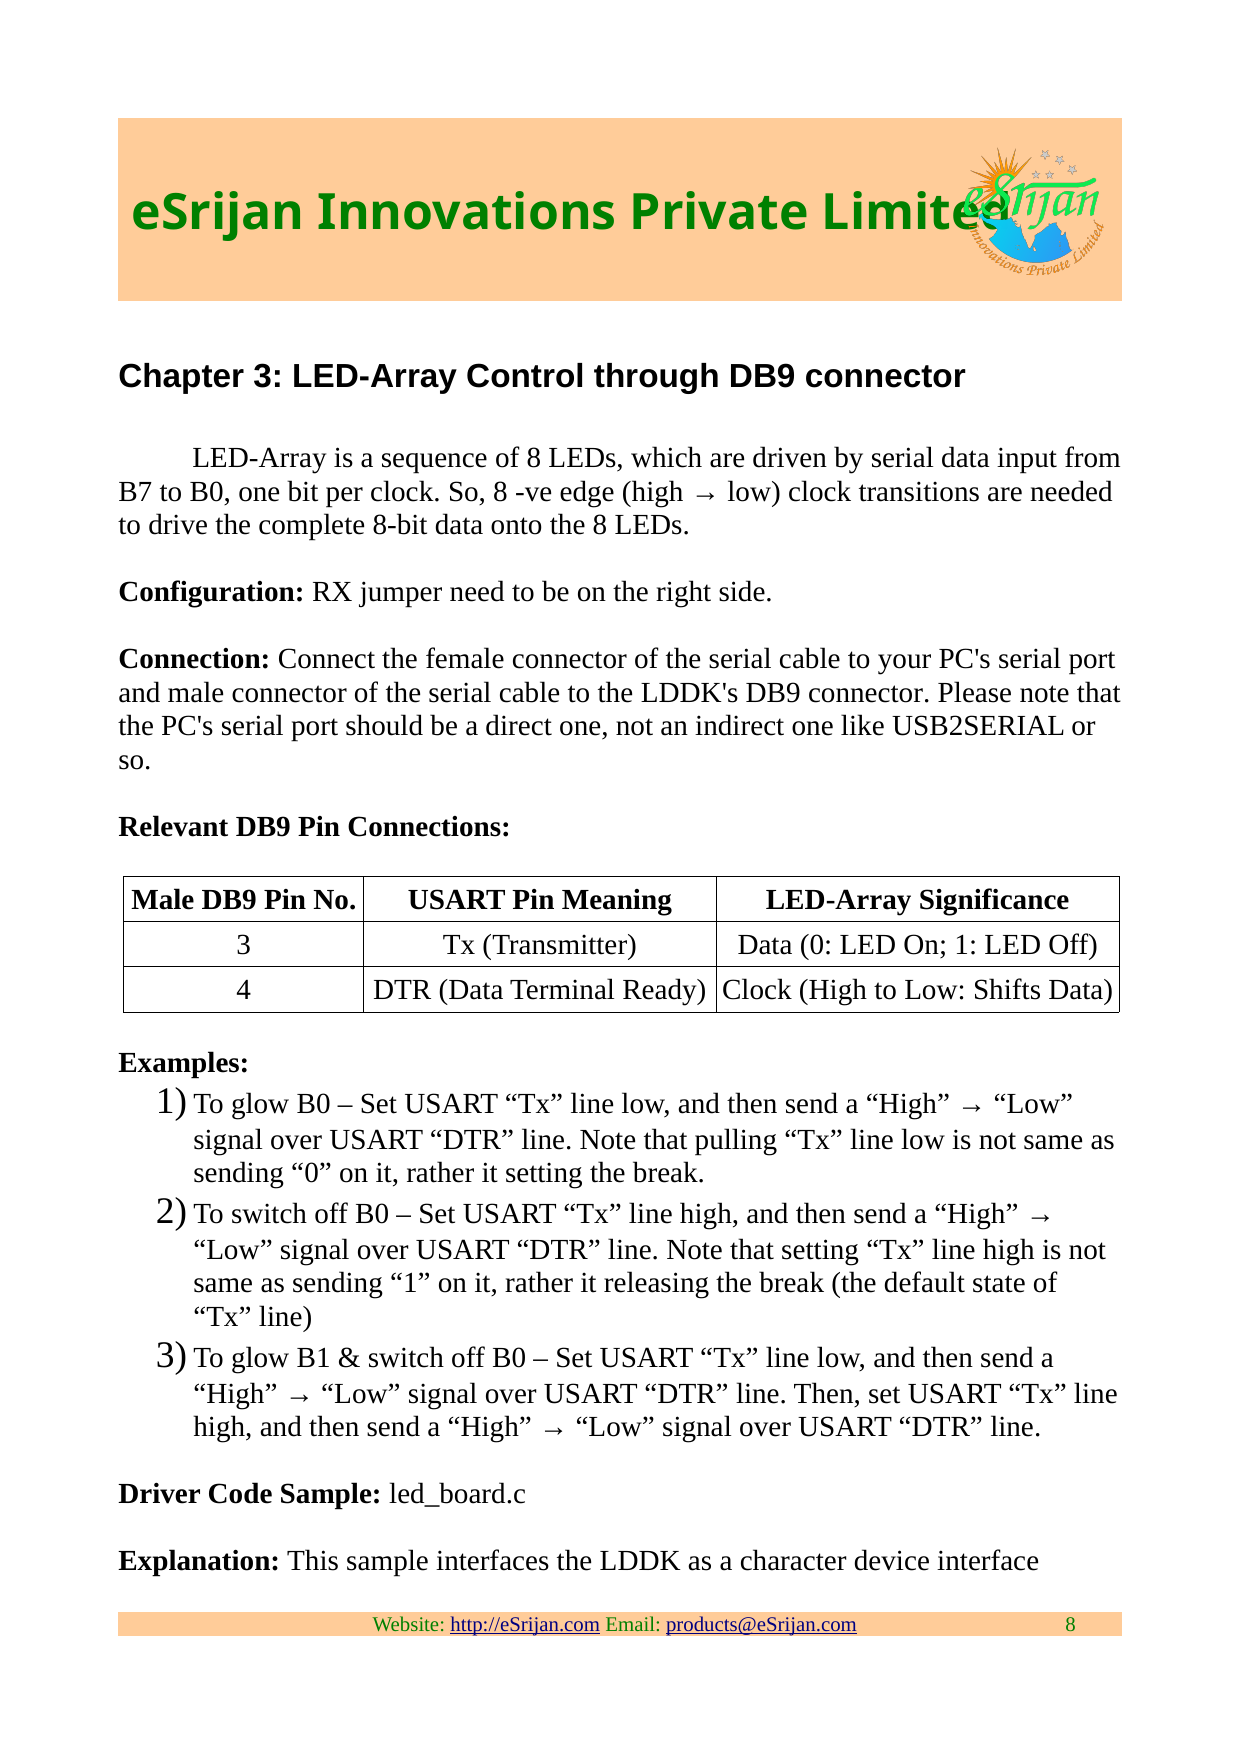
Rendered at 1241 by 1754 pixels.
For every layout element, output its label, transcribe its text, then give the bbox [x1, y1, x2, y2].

table_header Male DB9 Pin No. [124, 877, 363, 921]
table_cell Tx (Transmitter) [364, 922, 716, 966]
list To glow B0 – Set USART “Tx” line low, and then send a “High” → “Low” signal over USART “DTR” line. Note that pulling “Tx” line low is not same as sending “0” on it, rather it setting the break. [156, 1079, 1122, 1189]
text Configuration: RX jumper need to be on the right side. [118, 574, 1122, 608]
subtitle Chapter 3: LED-Array Control through DB9 connector [118, 356, 1122, 394]
list To switch off B0 – Set USART “Tx” line high, and then send a “High” → “Low” signal over USART “DTR” line. Note that setting “Tx” line high is not same as sending “1” on it, rather it releasing the break (the default state of “Tx” line) [156, 1189, 1122, 1333]
table_header USART Pin Meaning [364, 877, 716, 921]
table_cell Data (0: LED On; 1: LED Off) [717, 922, 1119, 966]
text Examples: [118, 1045, 1122, 1079]
text Connection: Connect the female connector of the serial cable to your PC's serial port and male connector of the serial cable to the LDDK's DB9 connector. Please note that the PC's serial port should be a direct one, not an indirect one like USB2SERIAL or so. [118, 641, 1122, 776]
picture [958, 126, 1114, 282]
text Explanation: This sample interfaces the LDDK as a character device interface [118, 1543, 1122, 1577]
table_header LED-Array Significance [717, 877, 1119, 921]
text Driver Code Sample: led_board.c [118, 1476, 1122, 1510]
table_cell DTR (Data Terminal Ready) [364, 967, 716, 1012]
text LED-Array is a sequence of 8 LEDs, which are driven by serial data input from B7 to B0, one bit per clock. So, 8 -ve edge (high → low) clock transitions are needed to drive the complete 8-bit data onto the 8 LEDs. [118, 440, 1122, 541]
list To glow B1 & switch off B0 – Set USART “Tx” line low, and then send a “High” → “Low” signal over USART “DTR” line. Then, set USART “Tx” line high, and then send a “High” → “Low” signal over USART “DTR” line. [156, 1333, 1122, 1443]
table_cell 3 [124, 922, 363, 966]
text Relevant DB9 Pin Connections: [118, 809, 1122, 843]
table_cell Clock (High to Low: Shifts Data) [717, 967, 1119, 1012]
table_cell 4 [124, 967, 363, 1012]
